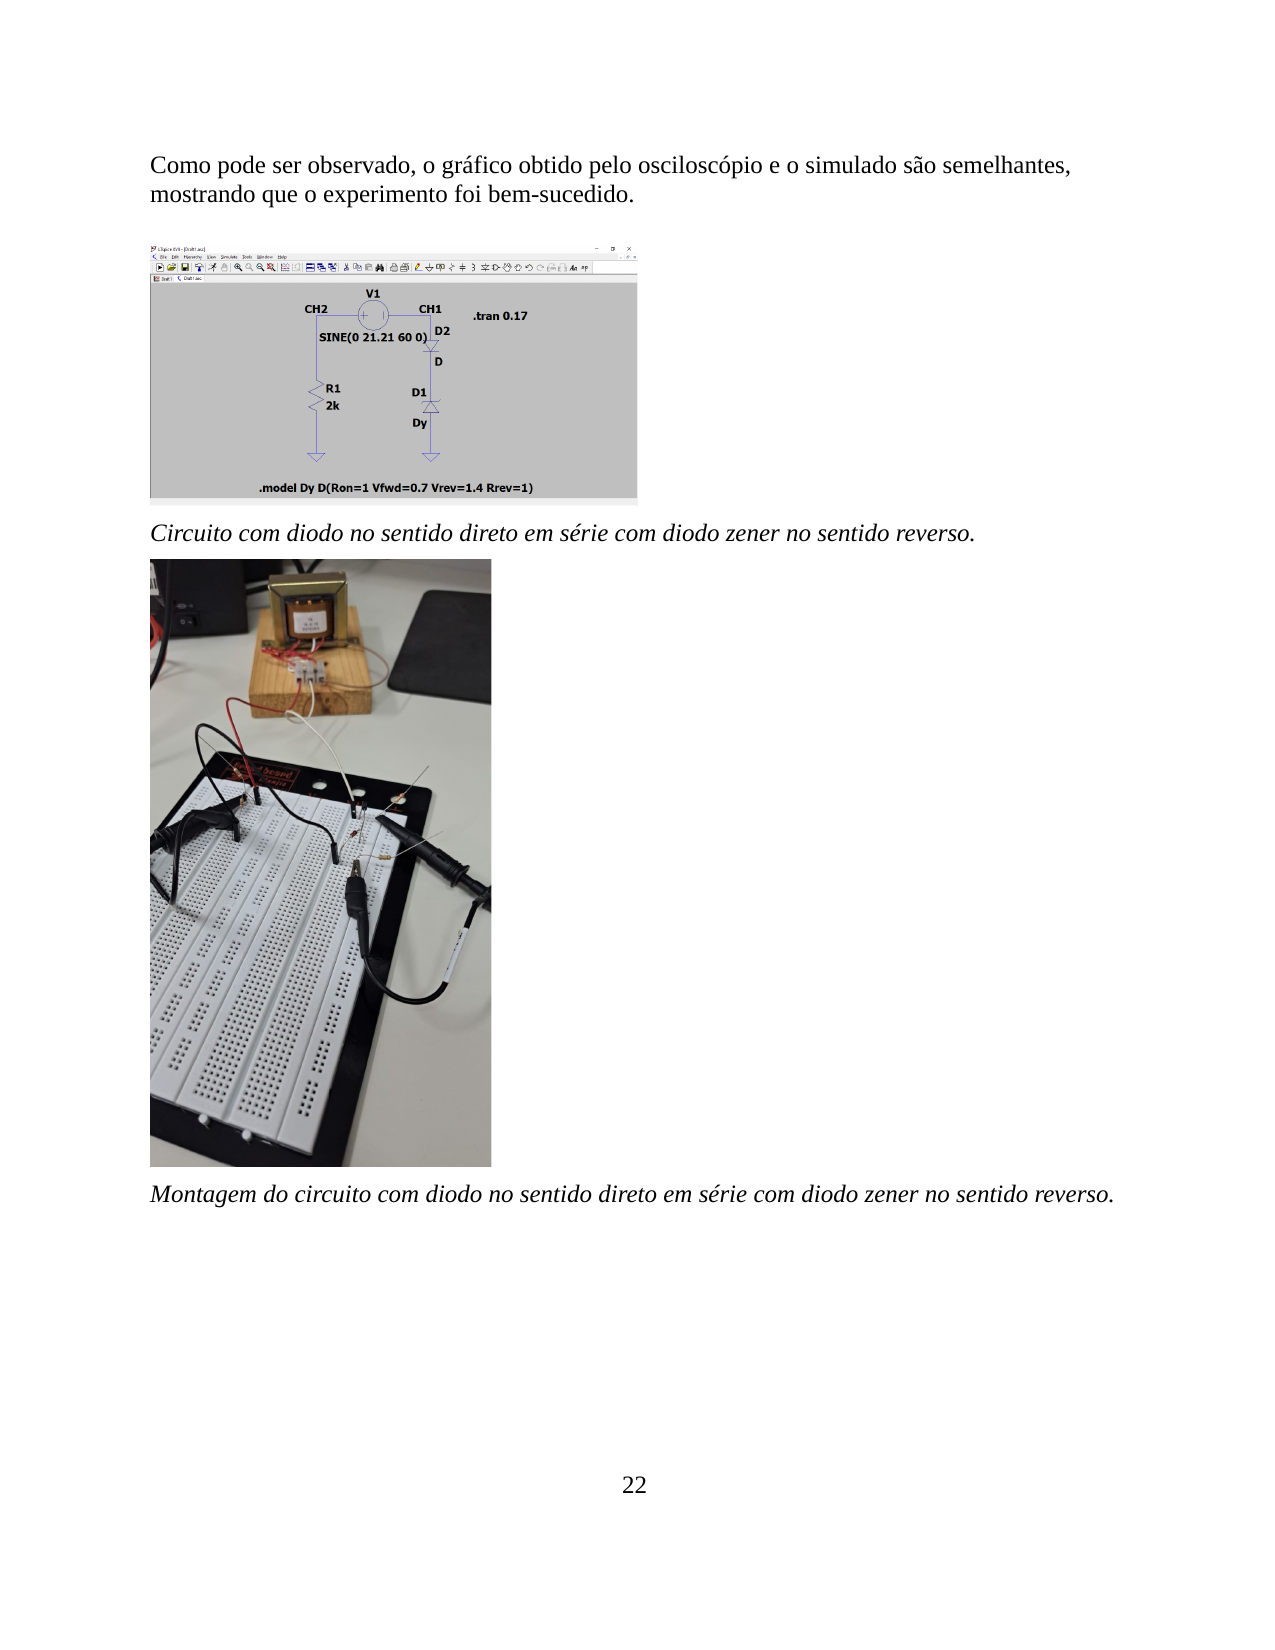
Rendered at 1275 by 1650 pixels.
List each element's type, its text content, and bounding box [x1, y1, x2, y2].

picture [150, 559, 492, 1167]
text Como pode ser observado, o gráfico obtido pelo osciloscópio e o simulado são semelhantes, mostrando que o experimento foi bem-sucedido. [150, 150, 1125, 236]
text Montagem do circuito com diodo no sentido direto em série com diodo zener no sentido reverso. [150, 1179, 1125, 1207]
text Circuito com diodo no sentido direto em série com diodo zener no sentido reverso. [150, 518, 1125, 547]
picture [150, 245, 638, 506]
